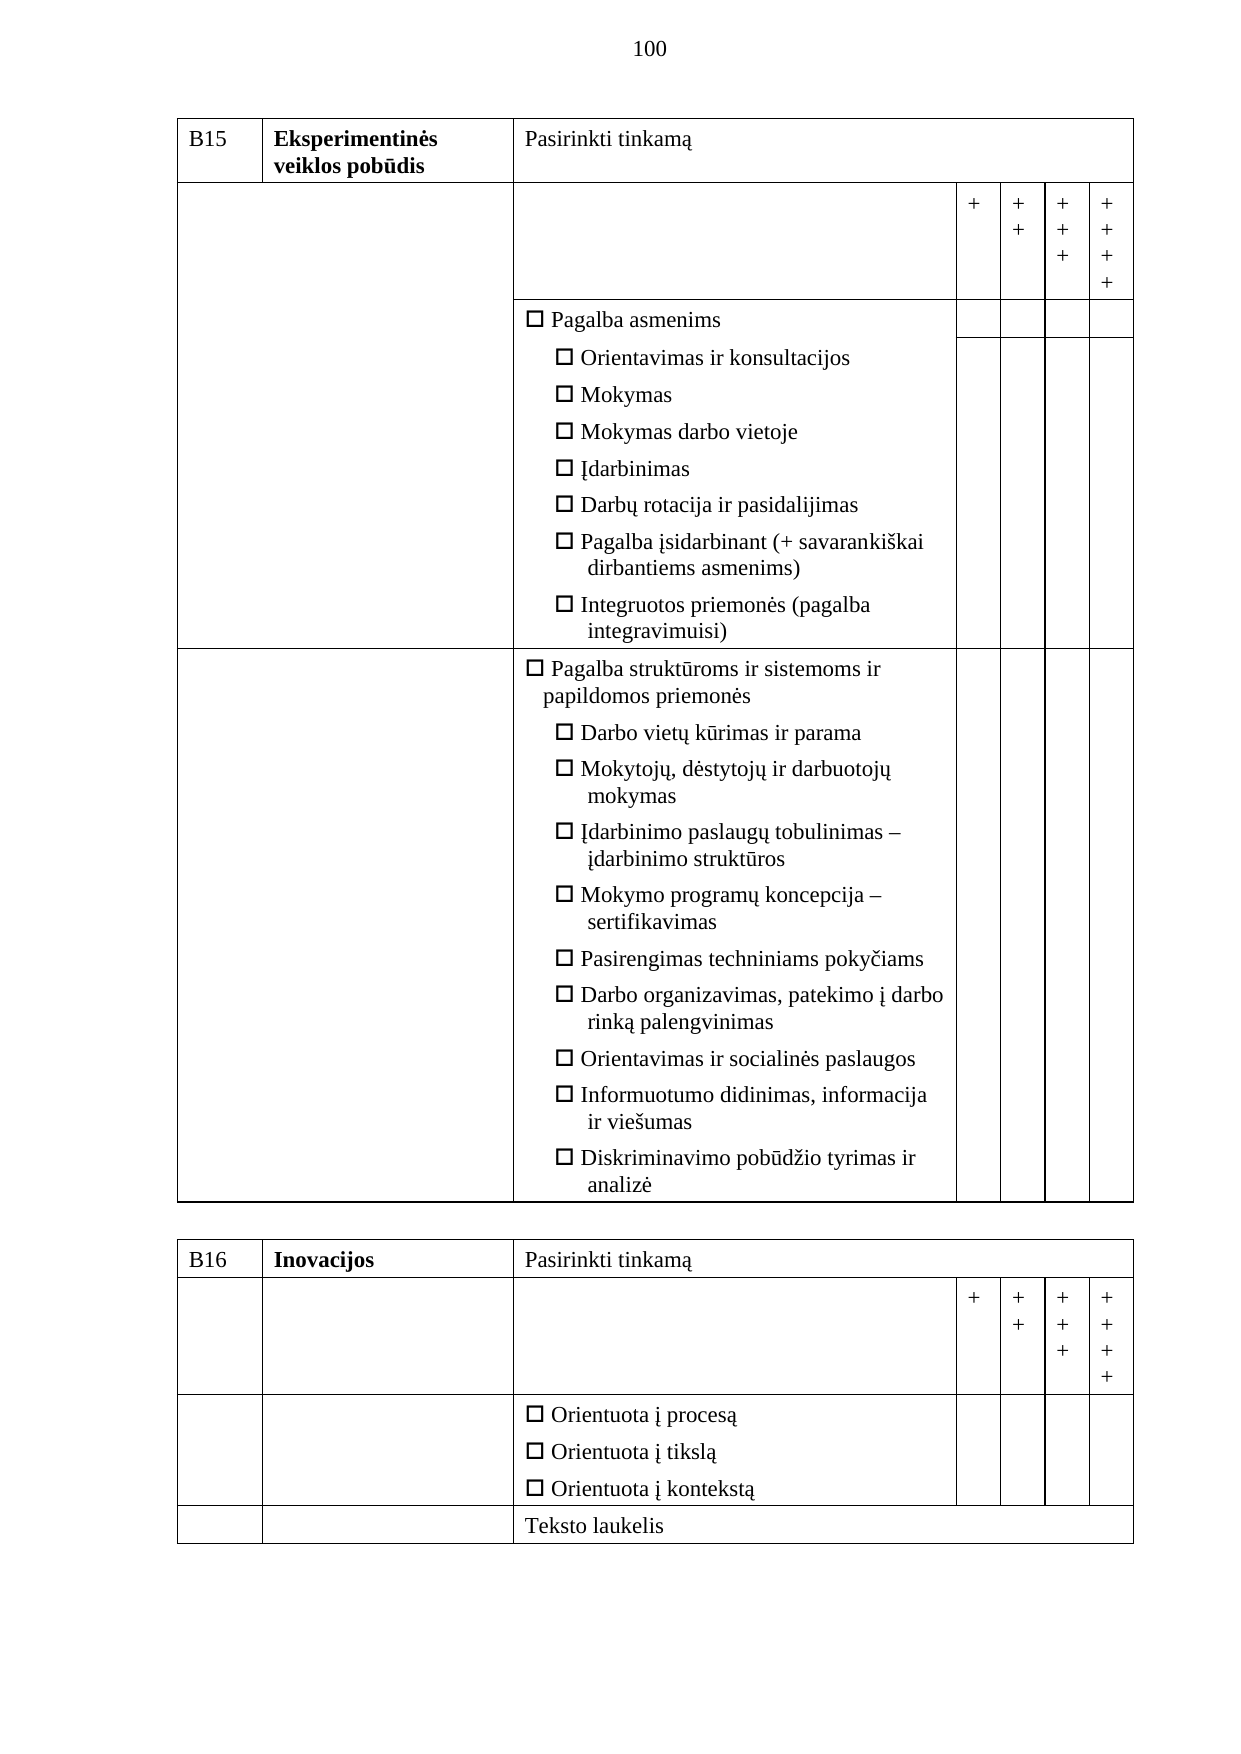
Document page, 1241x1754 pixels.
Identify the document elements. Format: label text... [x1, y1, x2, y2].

table_header B16 [178, 1240, 262, 1277]
table_header Pasirinkti tinkamą [514, 119, 1133, 182]
table_cell [957, 1395, 1000, 1505]
table_cell [1046, 338, 1089, 648]
table_cell [1090, 712, 1133, 1201]
table_cell [263, 1395, 513, 1505]
table_header B15 [178, 119, 262, 182]
table_cell [178, 1278, 262, 1394]
table_cell [262, 712, 513, 1201]
table_cell [262, 337, 513, 648]
table_cell +++ [1046, 1278, 1089, 1394]
table_cell [1001, 338, 1044, 648]
table_cell [957, 712, 1000, 1201]
table_cell [262, 649, 513, 712]
table_cell [1046, 712, 1089, 1201]
table_cell [1001, 649, 1044, 712]
table_cell  Pagalba asmenims [514, 300, 956, 337]
table_header Pasirinkti tinkamą [514, 1240, 1133, 1277]
table_cell [514, 337, 543, 648]
table_cell  Orientavimas ir konsultacijos  Mokymas  Mokymas darbo vietoje  Įdarbinimas  Darbų rotacija ir pasidalijimas  Pagalba įsidarbinant (+ savaran­­kiš­kai dirbantiems asmenims)  Integruotos priemonės (pagalba integravimuisi) [543, 337, 956, 648]
table_cell [1046, 649, 1089, 712]
table_cell [178, 1395, 262, 1505]
table_cell [1001, 712, 1044, 1201]
table_cell ++ [1001, 183, 1044, 299]
table_header Eksperimentinės veiklos pobūdis [263, 119, 513, 182]
table_cell [263, 1506, 513, 1543]
table_cell  Darbo vietų kūrimas ir parama  Mokytojų, dėstytojų ir darbuotojų mokymas  Įdarbinimo paslaugų tobulinimas – įdarbinimo struktūros  Mokymo programų koncepcija – sertifikavimas  Pasirengimas techniniams pokyčiams  Darbo organizavimas, patekimo į darbo rinką palengvinimas  Orientavimas ir socialinės paslaugos  Informuotumo didinimas, informacija ir viešumas  Diskriminavimo pobūdžio tyrimas ir analizė [543, 712, 956, 1201]
table_cell [1046, 1395, 1089, 1505]
table_cell [262, 183, 513, 299]
table_cell [514, 1278, 956, 1394]
table_cell [1001, 300, 1044, 337]
table_cell [1090, 1395, 1133, 1505]
table_cell Teksto laukelis [514, 1506, 1133, 1543]
table_cell [178, 712, 262, 1201]
table_cell [178, 649, 262, 712]
table_cell [263, 1278, 513, 1394]
table_cell [1090, 338, 1133, 648]
table_cell [1090, 300, 1133, 337]
table_cell + [957, 1278, 1000, 1394]
table_cell + [957, 183, 1000, 299]
table_cell ++++ [1090, 1278, 1133, 1394]
table_cell [178, 337, 262, 648]
table_cell [262, 299, 513, 337]
table_cell [1090, 649, 1133, 712]
table_cell  Pagalba struktūroms ir sistemoms ir papildomos priemonės [514, 649, 956, 712]
table_cell [178, 299, 262, 337]
table_cell +++ [1046, 183, 1089, 299]
table_cell [957, 300, 1000, 337]
table_cell [514, 183, 956, 299]
table_header Inovacijos [263, 1240, 513, 1277]
table_cell [178, 183, 262, 299]
table_cell [178, 1506, 262, 1543]
table_cell  Orientuota į procesą  Orientuota į tikslą  Orientuota į kontekstą [514, 1395, 956, 1505]
table_cell [514, 712, 543, 1201]
table_cell [1046, 300, 1089, 337]
table_cell [1001, 1395, 1044, 1505]
table_cell ++++ [1090, 183, 1133, 299]
table_cell [957, 338, 1000, 648]
table_cell [957, 649, 1000, 712]
table_cell ++ [1001, 1278, 1044, 1394]
